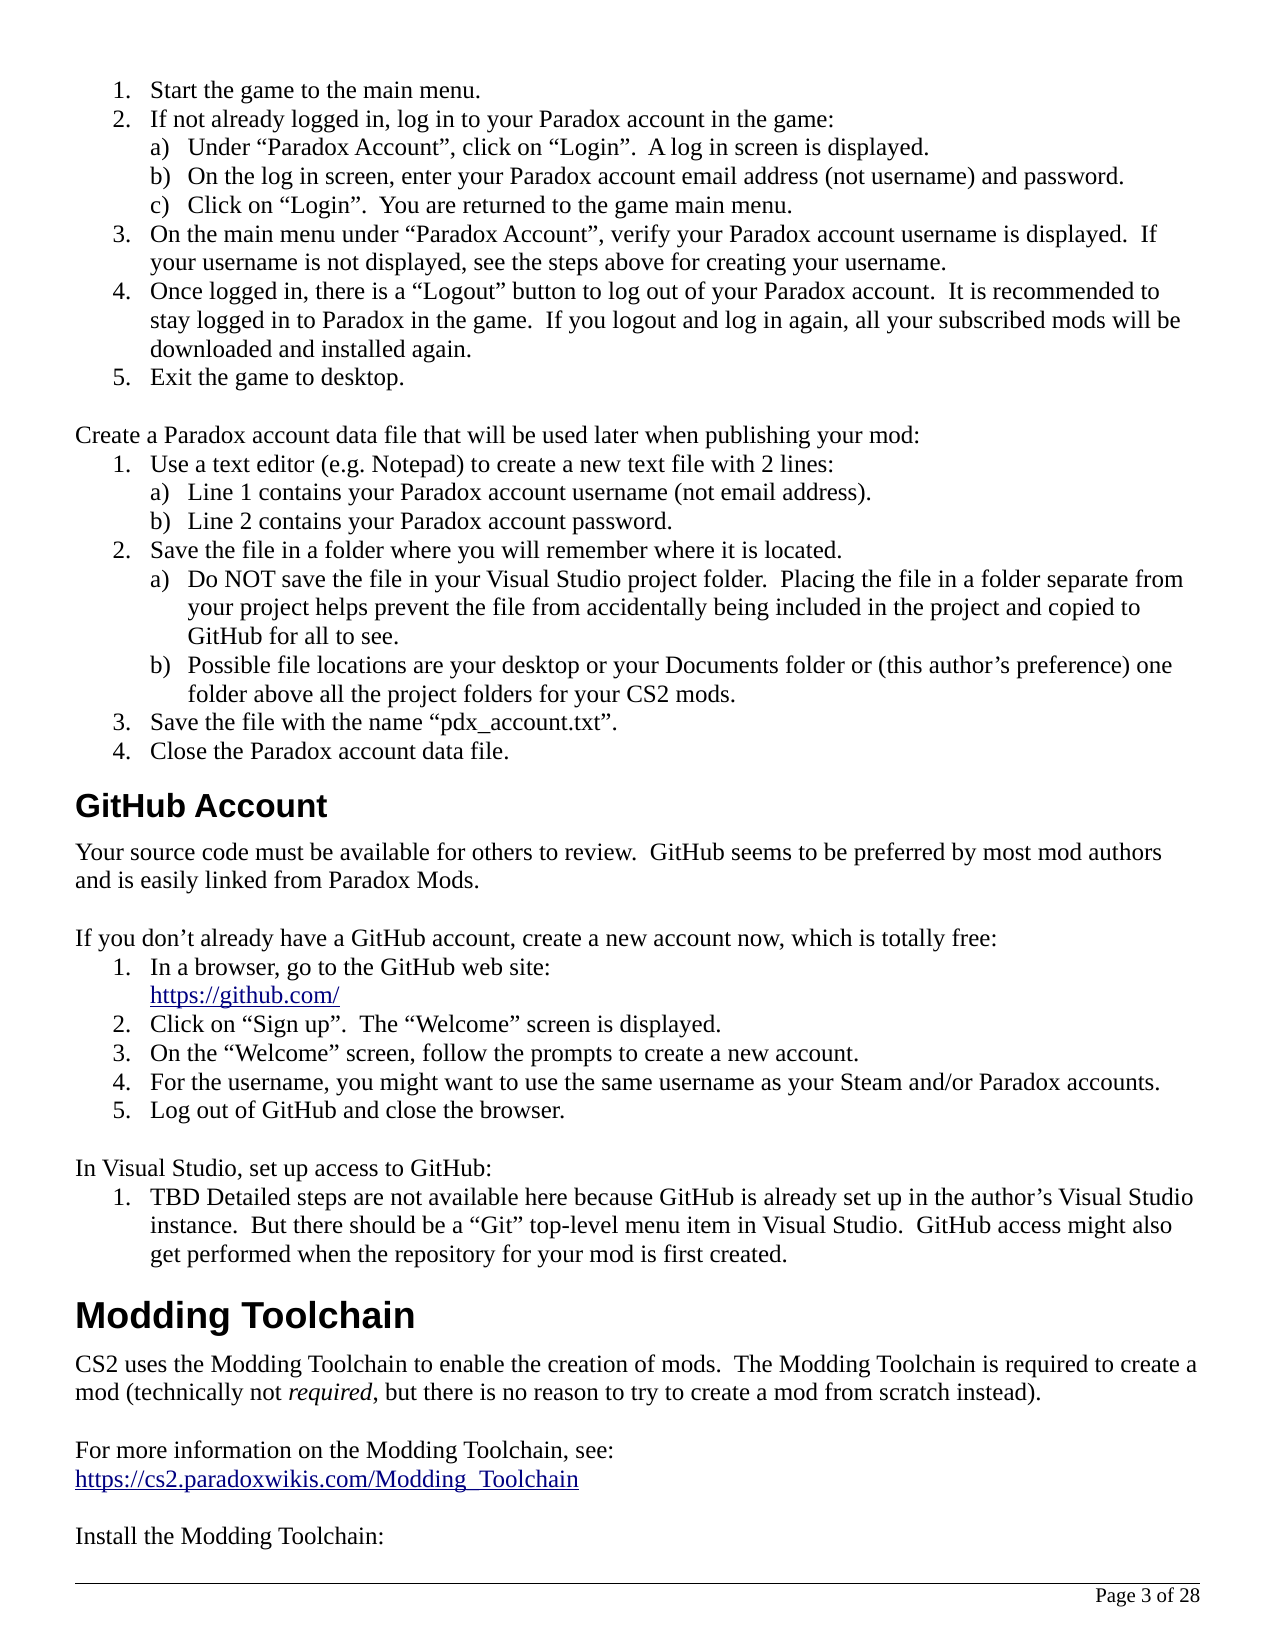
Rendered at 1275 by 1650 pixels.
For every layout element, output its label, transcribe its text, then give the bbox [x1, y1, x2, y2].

list Under “Paradox Account”, click on “Login”. A log in screen is displayed. [150, 132, 1200, 161]
list In a browser, go to the GitHub web site: https://github.com/ [112, 952, 1200, 1009]
text CS2 uses the Modding Toolchain to enable the creation of mods. The Modding Toolchain is required to create a mod (technically not required, but there is no reason to try to create a mod from scratch instead). [75, 1349, 1200, 1406]
list For the username, you might want to use the same username as your Steam and/or Paradox accounts. [112, 1067, 1200, 1096]
text For more information on the Modding Toolchain, see: https://cs2.paradoxwikis.com/Modding_Toolchain [75, 1435, 1200, 1492]
list Log out of GitHub and close the browser. [112, 1096, 1200, 1124]
list Line 1 contains your Paradox account username (not email address). [150, 477, 1200, 506]
list Click on “Sign up”. The “Welcome” screen is displayed. [112, 1009, 1200, 1038]
subtitle GitHub Account [75, 786, 1200, 824]
text In Visual Studio, set up access to GitHub: [75, 1153, 1200, 1182]
list On the “Welcome” screen, follow the prompts to create a new account. [112, 1038, 1200, 1067]
list On the main menu under “Paradox Account”, verify your Paradox account username is displayed. If your username is not displayed, see the steps above for creating your username. [112, 219, 1200, 276]
list Do NOT save the file in your Visual Studio project folder. Placing the file in a folder separate from your project helps prevent the file from accidentally being included in the project and copied to GitHub for all to see. [150, 564, 1200, 650]
list Once logged in, there is a “Logout” button to log out of your Paradox account. It is recommended to stay logged in to Paradox in the game. If you logout and log in again, all your subscribed mods will be downloaded and installed again. [112, 276, 1200, 362]
text If you don’t already have a GitHub account, create a new account now, which is totally free: [75, 923, 1200, 952]
list Close the Paradox account data file. [112, 736, 1200, 765]
list Exit the game to desktop. [112, 362, 1200, 391]
list TBD Detailed steps are not available here because GitHub is already set up in the author’s Visual Studio instance. But there should be a “Git” top-level menu item in Visual Studio. GitHub access might also get performed when the repository for your mod is first created. [112, 1182, 1200, 1268]
text Create a Paradox account data file that will be used later when publishing your mod: [75, 420, 1200, 449]
list Start the game to the main menu. [112, 75, 1200, 104]
text Install the Modding Toolchain: [75, 1521, 1200, 1550]
list Save the file with the name “pdx_account.txt”. [112, 707, 1200, 736]
subtitle Modding Toolchain [75, 1293, 1200, 1336]
list If not already logged in, log in to your Paradox account in the game: [112, 104, 1200, 132]
text Your source code must be available for others to review. GitHub seems to be preferred by most mod authors and is easily linked from Paradox Mods. [75, 837, 1200, 894]
list Line 2 contains your Paradox account password. [150, 506, 1200, 535]
list On the log in screen, enter your Paradox account email address (not username) and password. [150, 161, 1200, 190]
list Possible file locations are your desktop or your Documents folder or (this author’s preference) one folder above all the project folders for your CS2 mods. [150, 650, 1200, 707]
list Save the file in a folder where you will remember where it is located. [112, 535, 1200, 564]
list Use a text editor (e.g. Notepad) to create a new text file with 2 lines: [112, 449, 1200, 477]
list Click on “Login”. You are returned to the game main menu. [150, 190, 1200, 219]
